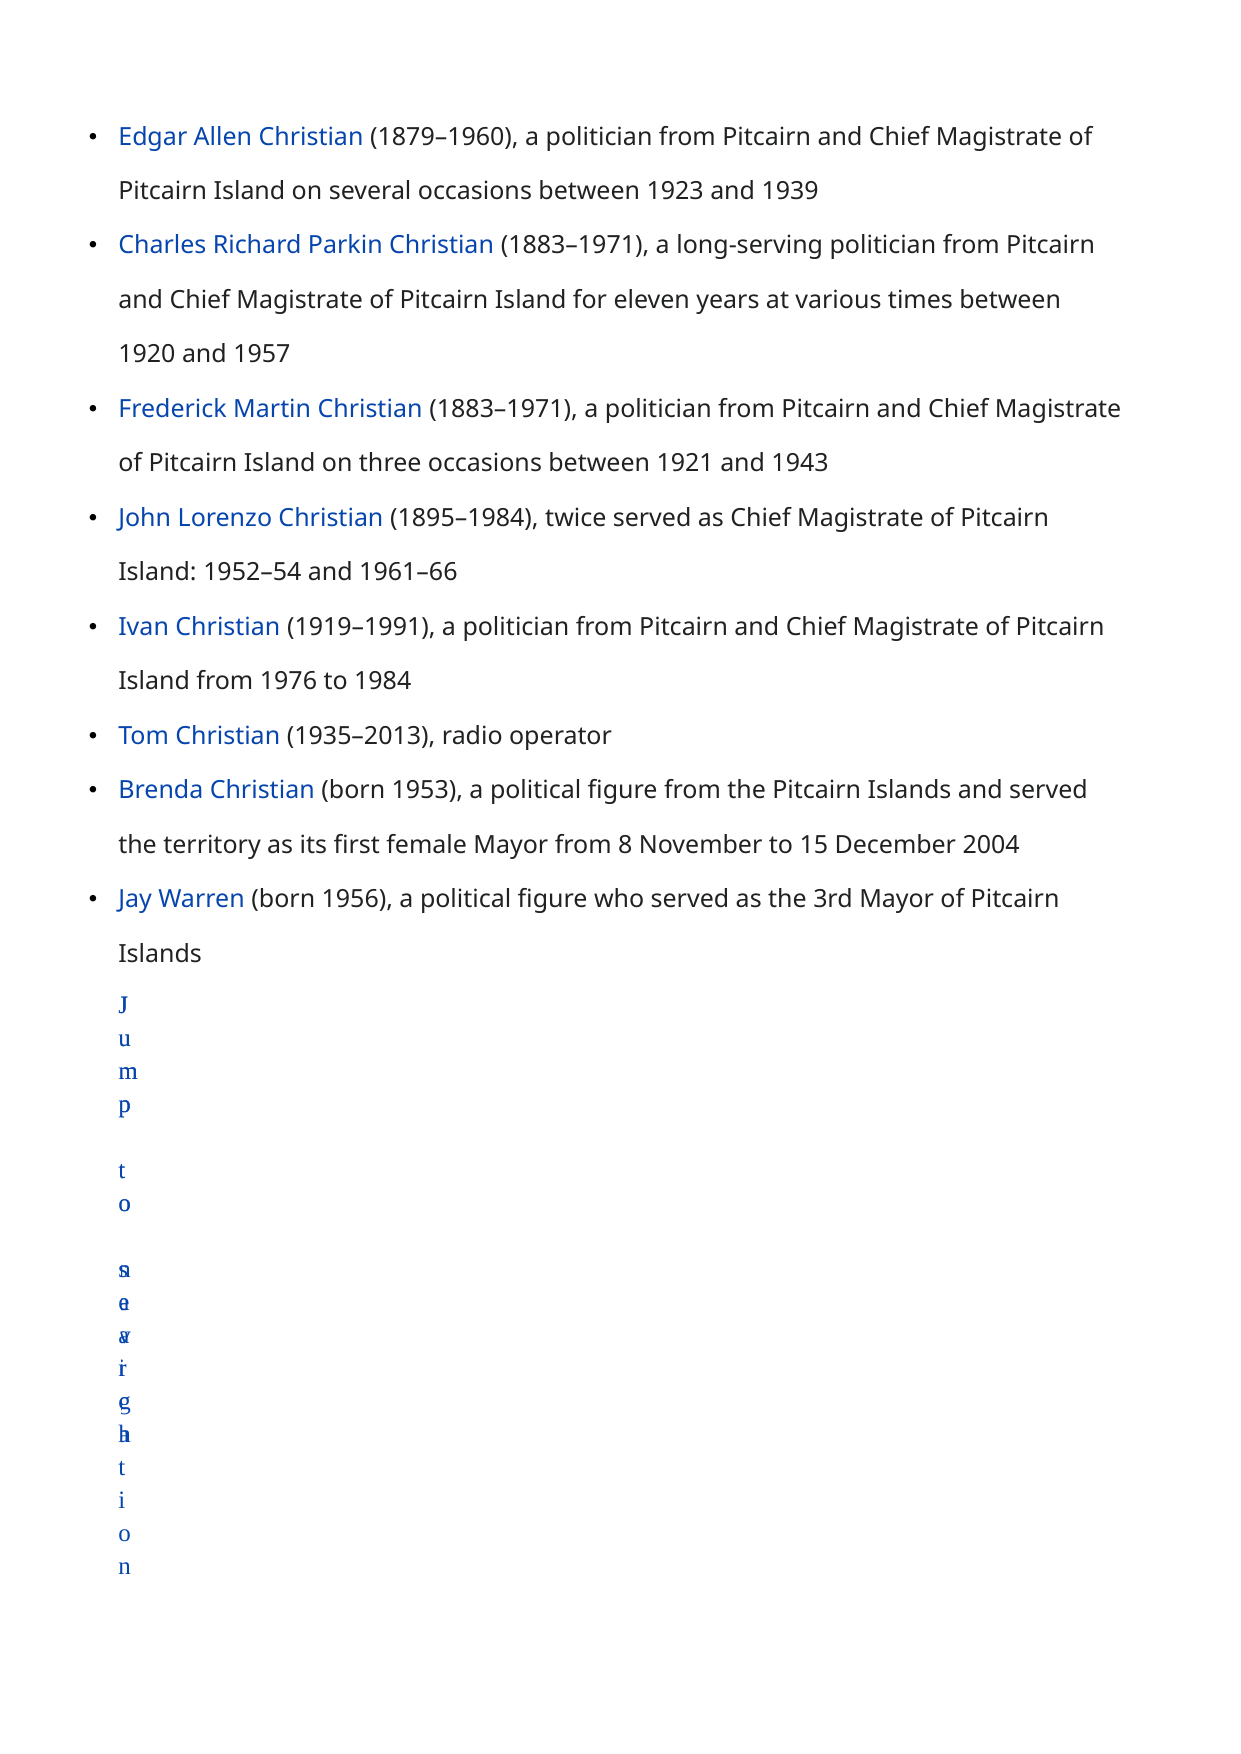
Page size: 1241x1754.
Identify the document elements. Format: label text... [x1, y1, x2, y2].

list Charles Richard Parkin Christian (1883–1971), a long-serving politician from Pitcairn and Chief Magistrate of Pitcairn Island for eleven years at various times between 1920 and 1957 [118, 227, 1122, 370]
list Edgar Allen Christian (1879–1960), a politician from Pitcairn and Chief Magistrate of Pitcairn Island on several occasions between 1923 and 1939 [118, 118, 1122, 207]
list Jay Warren (born 1956), a political figure who served as the 3rd Mayor of Pitcairn Islands [118, 881, 1122, 969]
list Brenda Christian (born 1953), a political figure from the Pitcairn Islands and served the territory as its first female Mayor from 8 November to 15 December 2004 [118, 772, 1122, 860]
list John Lorenzo Christian (1895–1984), twice served as Chief Magistrate of Pitcairn Island: 1952–54 and 1961–66 [118, 499, 1122, 588]
list Tom Christian (1935–2013), radio operator [118, 717, 1122, 751]
list Frederick Martin Christian (1883–1971), a politician from Pitcairn and Chief Magistrate of Pitcairn Island on three occasions between 1921 and 1943 [118, 391, 1122, 479]
list Ivan Christian (1919–1991), a politician from Pitcairn and Chief Magistrate of Pitcairn Island from 1976 to 1984 [118, 608, 1122, 697]
